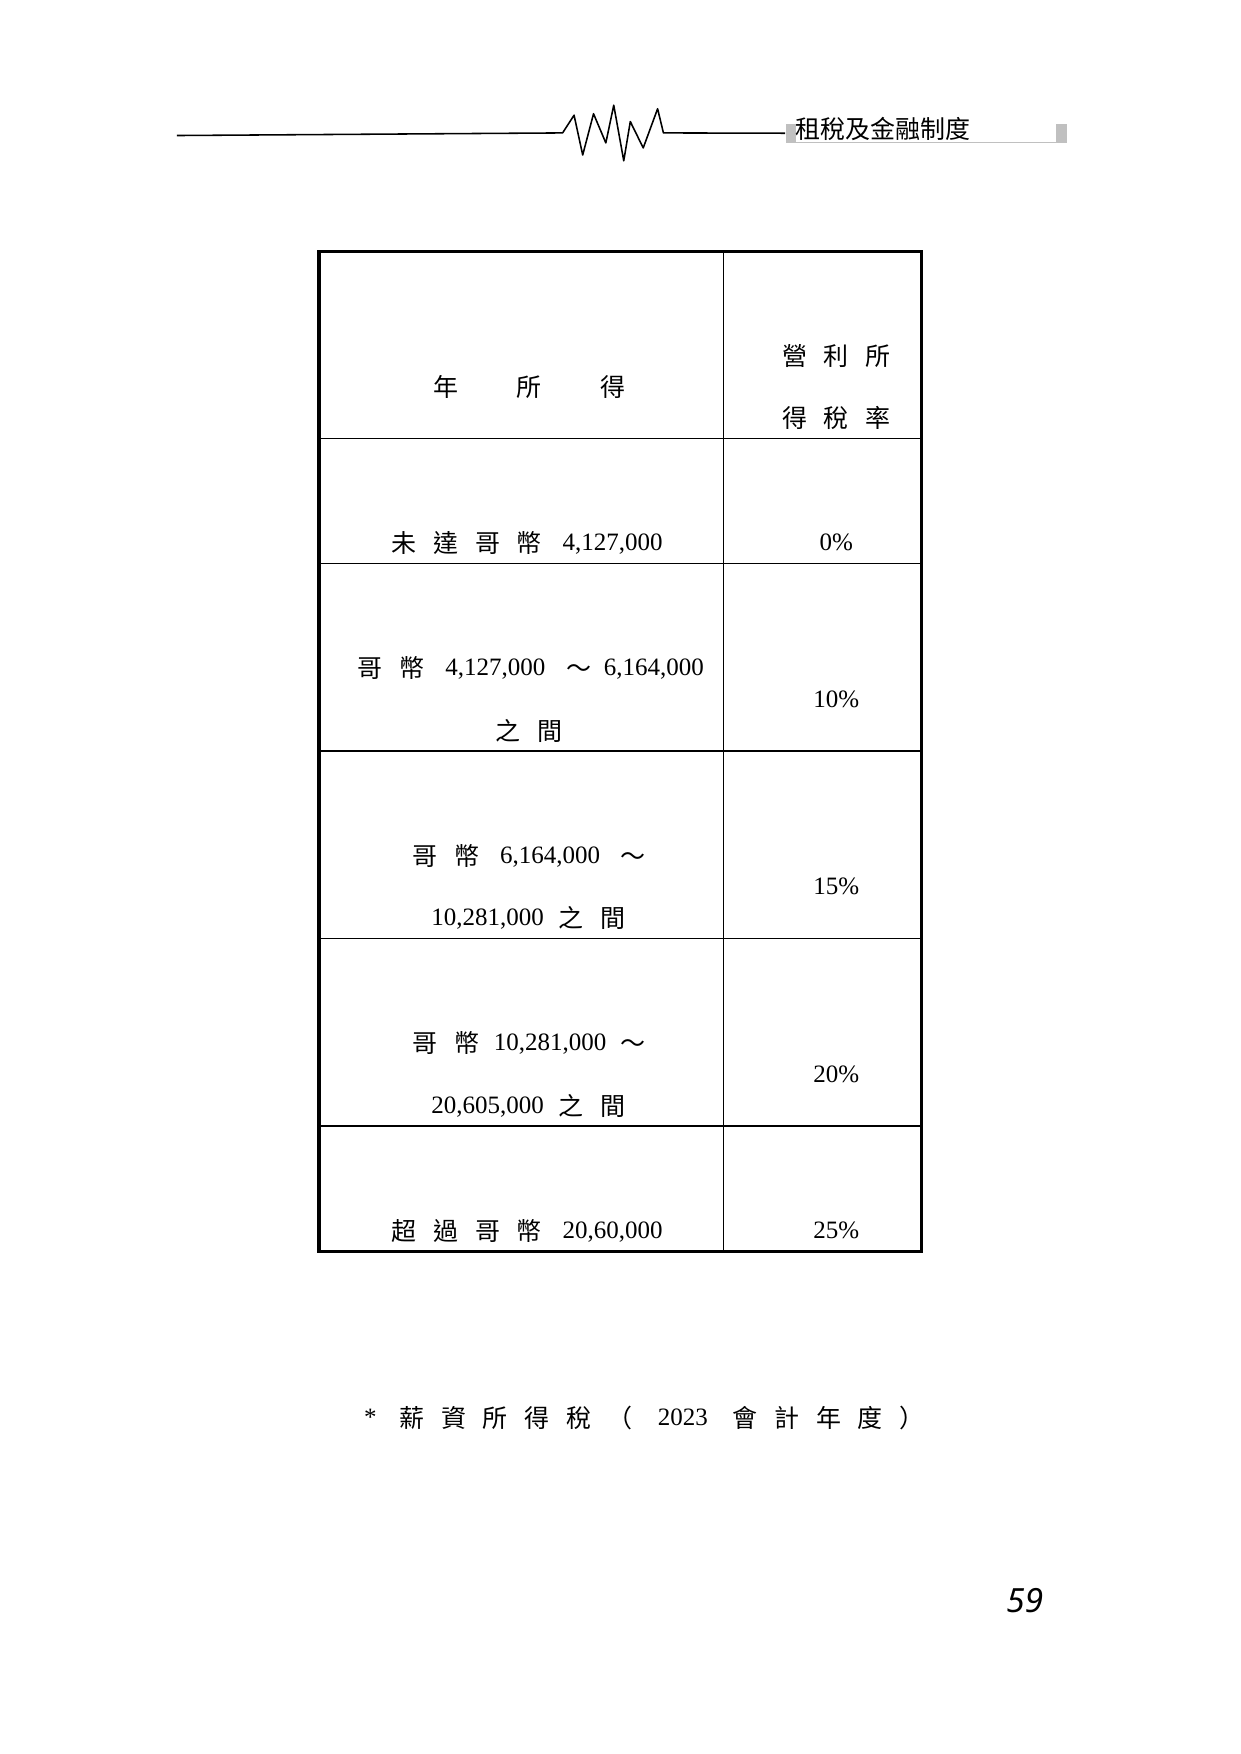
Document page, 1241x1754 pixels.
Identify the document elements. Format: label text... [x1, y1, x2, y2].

table_cell 哥幣4,127,000～6,164,000之間 [321, 564, 723, 750]
table_cell 哥幣10,281,000～20,605,000之間 [321, 939, 723, 1125]
table_header 營利所得稅率 [724, 253, 920, 438]
table_cell 10% [724, 564, 920, 750]
table_cell 15% [724, 752, 920, 938]
table_cell 20% [724, 939, 920, 1125]
table_header 年 所 得 [321, 253, 723, 438]
table_cell 未達哥幣4,127,000 [321, 439, 723, 563]
table_cell 哥幣6,164,000～10,281,000之間 [321, 752, 723, 938]
table_cell 25% [724, 1127, 920, 1250]
text *薪資所得稅（2023會計年度） [330, 1375, 1058, 1438]
table_cell 0% [724, 439, 920, 563]
table_cell 超過哥幣20,60,000 [321, 1127, 723, 1250]
